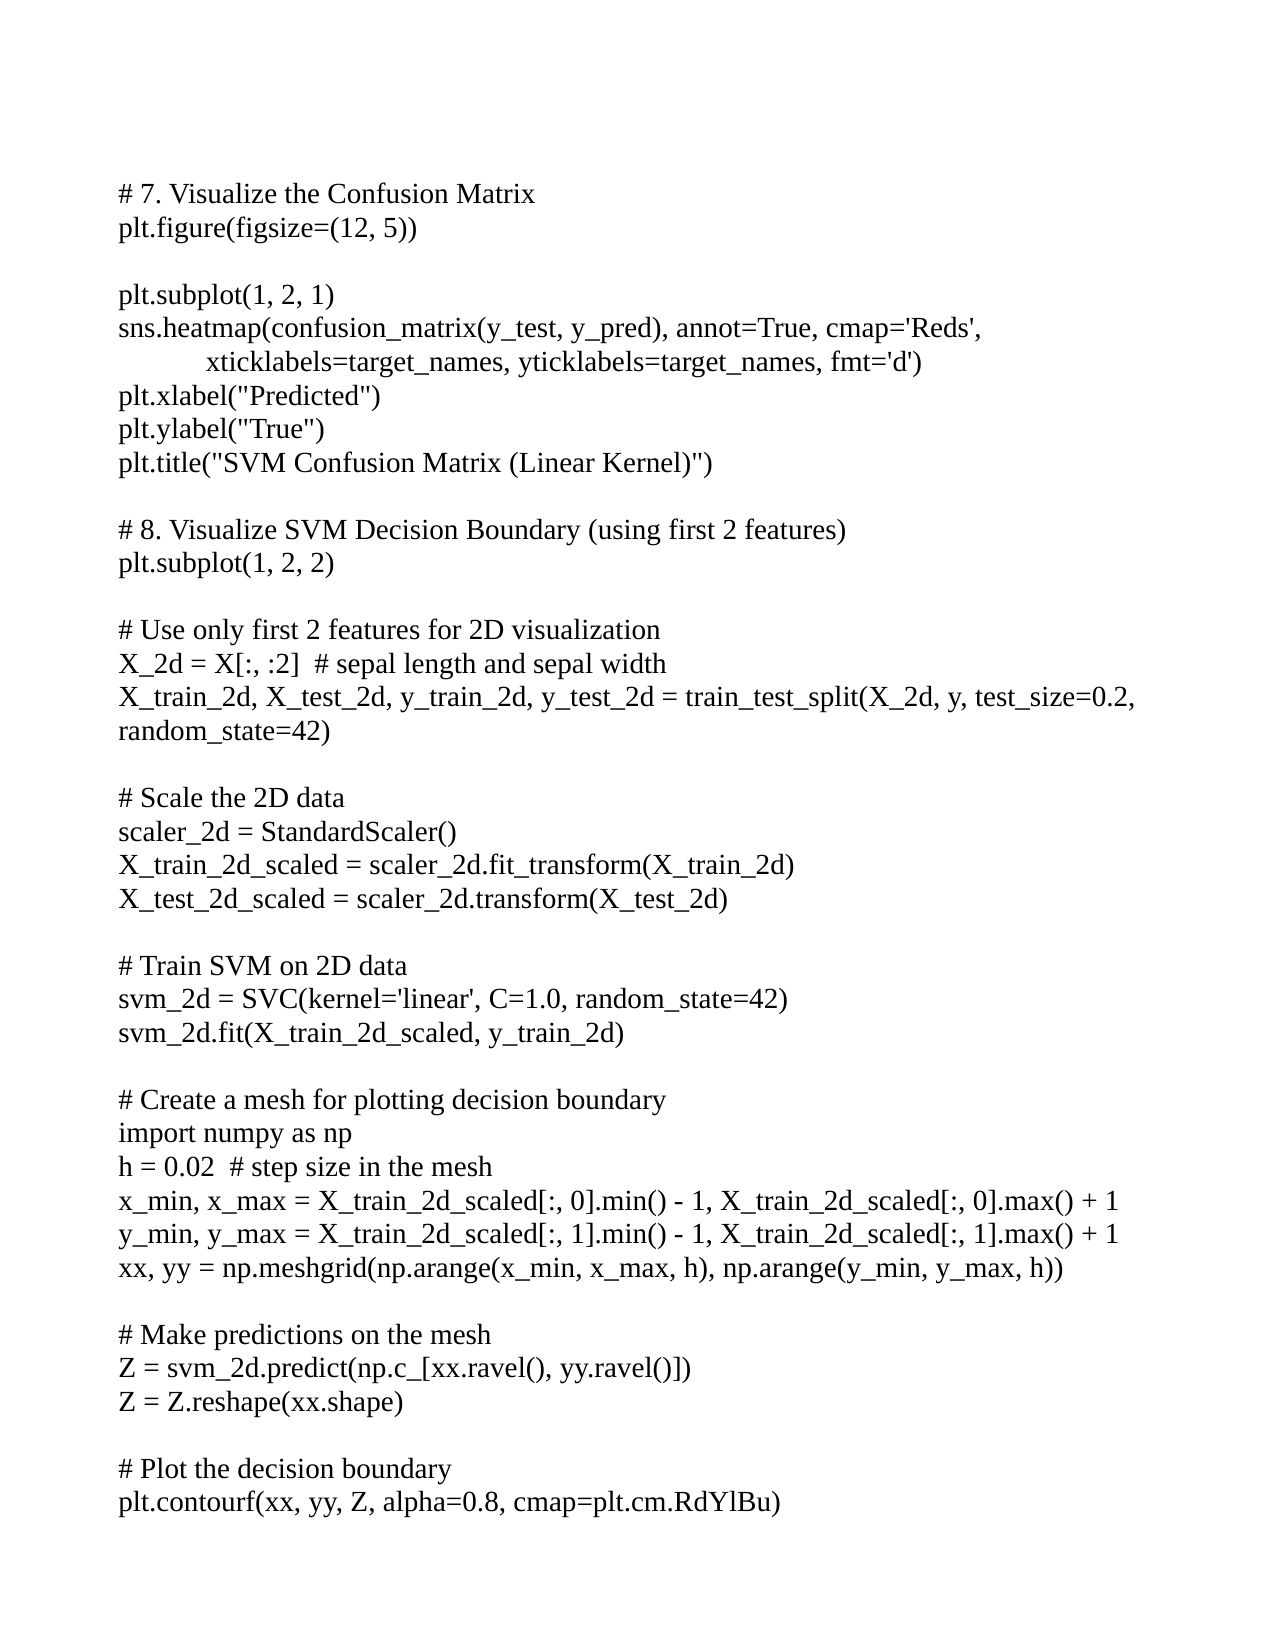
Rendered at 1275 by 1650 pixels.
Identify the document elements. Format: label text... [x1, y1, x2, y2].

text X_test_2d_scaled = scaler_2d.transform(X_test_2d) [118, 881, 1157, 914]
text # 7. Visualize the Confusion Matrix [118, 176, 1157, 210]
text plt.figure(figsize=(12, 5)) [118, 210, 1157, 243]
text # 8. Visualize SVM Decision Boundary (using first 2 features) [118, 512, 1157, 545]
text y_min, y_max = X_train_2d_scaled[:, 1].min() - 1, X_train_2d_scaled[:, 1].max() + 1 [118, 1216, 1157, 1250]
text plt.contourf(xx, yy, Z, alpha=0.8, cmap=plt.cm.RdYlBu) [118, 1484, 1157, 1518]
text svm_2d.fit(X_train_2d_scaled, y_train_2d) [118, 1015, 1157, 1048]
text sns.heatmap(confusion_matrix(y_test, y_pred), annot=True, cmap='Reds', [118, 311, 1157, 344]
text X_train_2d, X_test_2d, y_train_2d, y_test_2d = train_test_split(X_2d, y, test_size=0.2, random_state=42) [118, 679, 1157, 747]
text import numpy as np [118, 1116, 1157, 1149]
text plt.xlabel("Predicted") [118, 378, 1157, 411]
text h = 0.02 # step size in the mesh [118, 1149, 1157, 1183]
text scaler_2d = StandardScaler() [118, 814, 1157, 847]
text plt.subplot(1, 2, 1) [118, 277, 1157, 311]
text Z = svm_2d.predict(np.c_[xx.ravel(), yy.ravel()]) [118, 1350, 1157, 1384]
text X_2d = X[:, :2] # sepal length and sepal width [118, 646, 1157, 679]
text x_min, x_max = X_train_2d_scaled[:, 0].min() - 1, X_train_2d_scaled[:, 0].max() + 1 [118, 1183, 1157, 1216]
text # Train SVM on 2D data [118, 948, 1157, 981]
text svm_2d = SVC(kernel='linear', C=1.0, random_state=42) [118, 981, 1157, 1015]
text # Use only first 2 features for 2D visualization [118, 612, 1157, 646]
text Z = Z.reshape(xx.shape) [118, 1384, 1157, 1417]
text # Plot the decision boundary [118, 1451, 1157, 1484]
text plt.title("SVM Confusion Matrix (Linear Kernel)") [118, 445, 1157, 478]
text # Make predictions on the mesh [118, 1317, 1157, 1350]
text plt.subplot(1, 2, 2) [118, 545, 1157, 579]
text X_train_2d_scaled = scaler_2d.fit_transform(X_train_2d) [118, 847, 1157, 881]
text # Create a mesh for plotting decision boundary [118, 1082, 1157, 1116]
text # Scale the 2D data [118, 780, 1157, 814]
text xx, yy = np.meshgrid(np.arange(x_min, x_max, h), np.arange(y_min, y_max, h)) [118, 1250, 1157, 1283]
text xticklabels=target_names, yticklabels=target_names, fmt='d') [118, 344, 1157, 378]
text plt.ylabel("True") [118, 411, 1157, 445]
